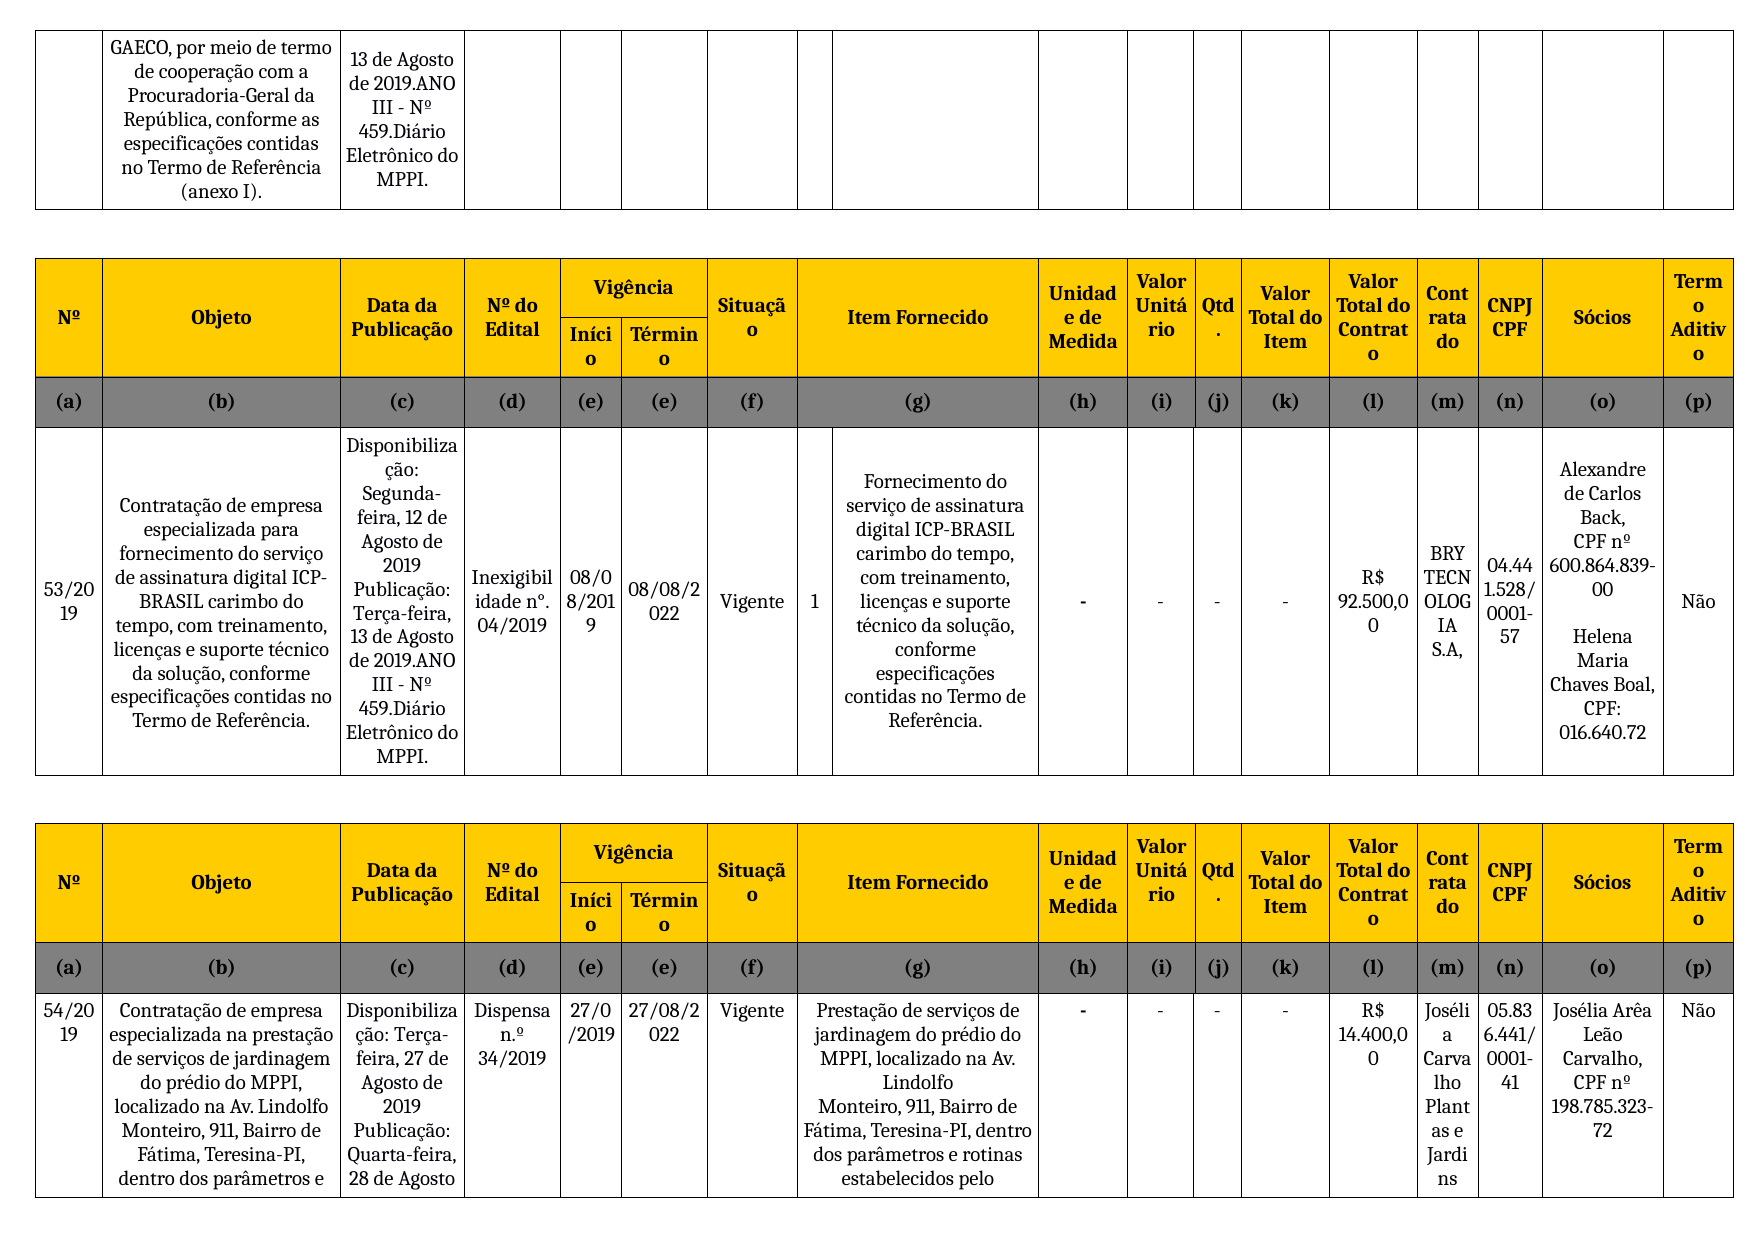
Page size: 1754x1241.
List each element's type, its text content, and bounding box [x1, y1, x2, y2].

table_cell (i) [1128, 378, 1195, 427]
table_cell (f) [708, 378, 797, 427]
table_cell (o) [1543, 943, 1663, 993]
table_header Termo Aditivo [1664, 259, 1733, 376]
table_header Contratado [1418, 824, 1478, 942]
table_cell (k) [1242, 378, 1329, 427]
table_header Nº do Edital [465, 824, 560, 942]
table_cell Contratação de empresa especializada na prestação de serviços de jardinagem do prédio do MPPI, localizado na Av. Lindolfo Monteiro, 911, Bairro de Fátima, Teresina-PI, dentro dos parâmetros e [103, 994, 340, 1196]
table_cell (d) [465, 378, 560, 427]
table_cell Término [622, 883, 707, 942]
table_cell Não [1664, 994, 1733, 1196]
table_cell - [1242, 428, 1329, 775]
table_cell [1543, 31, 1663, 209]
table_cell [798, 31, 832, 209]
table_cell (c) [341, 378, 464, 427]
table_header Unidade de Medida [1039, 259, 1127, 376]
table_header Situação [708, 259, 797, 376]
table_cell - [1039, 428, 1127, 775]
table_header Valor Total do Contrato [1330, 824, 1417, 942]
table_cell Término [622, 318, 707, 376]
table_cell [1330, 31, 1417, 209]
table_header Valor Unitário [1128, 259, 1195, 376]
table_cell Josélia Carvalho Plantas e Jardins [1418, 994, 1478, 1196]
table_cell 27/08/2022 [622, 994, 707, 1196]
table_cell - [1194, 994, 1241, 1196]
table_cell Dispensa n.º 34/2019 [465, 994, 560, 1196]
table_cell (k) [1242, 943, 1329, 993]
table_cell (g) [798, 378, 1038, 427]
table_header Nº do Edital [465, 259, 560, 376]
table_cell (g) [798, 943, 1038, 993]
table_header Situação [708, 824, 797, 942]
table_cell (l) [1330, 943, 1417, 993]
table_cell Contratação de empresa especializada para fornecimento do serviço de assinatura digital ICP-BRASIL carimbo do tempo, com treinamento, licenças e suporte técnico da solução, conforme especificações contidas no Termo de Referência. [103, 428, 340, 775]
table_cell [708, 31, 797, 209]
table_header Unidade de Medida [1039, 824, 1127, 942]
table_cell 53/2019 [36, 428, 102, 775]
table_cell - [1194, 428, 1241, 775]
table_cell 08/08/2022 [622, 428, 707, 775]
table_cell (j) [1196, 943, 1241, 993]
table_cell [1194, 31, 1241, 209]
table_cell (p) [1664, 378, 1733, 427]
table_cell Inexigibilidade n°. 04/2019 [465, 428, 560, 775]
table_cell (e) [622, 378, 707, 427]
table_cell (a) [36, 378, 102, 427]
table_cell BRY TECNOLOGIA S.A, [1418, 428, 1478, 775]
table_header Objeto [103, 824, 340, 942]
table_cell Disponibilização: Terça-feira, 27 de Agosto de 2019 Publicação: Quarta-feira, 28 de Agosto [341, 994, 464, 1196]
table_cell Não [1664, 428, 1733, 775]
table_header Sócios [1543, 259, 1663, 376]
table_cell [465, 31, 560, 209]
table_header Vigência [561, 824, 707, 882]
table_header Data da Publicação [341, 259, 464, 376]
table_cell [1039, 31, 1127, 209]
table_cell 13 de Agosto de 2019.ANO III - Nº 459.Diário Eletrônico do MPPI. [341, 31, 464, 209]
table_cell (n) [1479, 943, 1542, 993]
table_cell [622, 31, 707, 209]
table_cell (o) [1543, 378, 1663, 427]
table_cell [833, 31, 1038, 209]
table_cell (e) [561, 943, 621, 993]
table_cell Alexandre de Carlos Back, CPF nº 600.864.839-00 Helena Maria Chaves Boal, CPF: 016.640.72 [1543, 428, 1663, 775]
table_cell [1418, 31, 1478, 209]
table_header Vigência [561, 259, 707, 317]
table_cell [1664, 31, 1733, 209]
table_header Item Fornecido [798, 259, 1038, 376]
table_cell GAECO, por meio de termo de cooperação com a Procuradoria-Geral da República, conforme as especificações contidas no Termo de Referência (anexo I). [103, 31, 340, 209]
table_cell (m) [1418, 378, 1478, 427]
table_cell 27/0/2019 [561, 994, 621, 1196]
table_header Sócios [1543, 824, 1663, 942]
table_header Termo Aditivo [1664, 824, 1733, 942]
table_cell Fornecimento do serviço de assinatura digital ICP-BRASIL carimbo do tempo, com treinamento, licenças e suporte técnico da solução, conforme especificações contidas no Termo de Referência. [833, 428, 1038, 775]
table_cell - [1128, 428, 1193, 775]
table_cell - [1242, 994, 1329, 1196]
table_cell Prestação de serviços de jardinagem do prédio do MPPI, localizado na Av. Lindolfo Monteiro, 911, Bairro de Fátima, Teresina-PI, dentro dos parâmetros e rotinas estabelecidos pelo [798, 994, 1038, 1196]
table_header Item Fornecido [798, 824, 1038, 942]
table_cell Vigente [708, 428, 797, 775]
table_cell (h) [1039, 943, 1127, 993]
table_cell (c) [341, 943, 464, 993]
table_cell 04.441.528/0001-57 [1479, 428, 1542, 775]
table_cell Josélia Arêa Leão Carvalho, CPF nº 198.785.323-72 [1543, 994, 1663, 1196]
table_cell 1 [798, 428, 832, 775]
table_cell (d) [465, 943, 560, 993]
table_cell Vigente [708, 994, 797, 1196]
table_cell R$ 92.500,00 [1330, 428, 1417, 775]
table_cell - [1039, 994, 1127, 1196]
table_header Valor Total do Item [1242, 259, 1329, 376]
table_header CNPJ CPF [1479, 824, 1542, 942]
table_header Qtd. [1196, 259, 1241, 376]
table_header Valor Total do Item [1242, 824, 1329, 942]
table_header Nº [36, 824, 102, 942]
table_cell 54/2019 [36, 994, 102, 1196]
table_cell (l) [1330, 378, 1417, 427]
table_cell 05.836.441/0001-41 [1479, 994, 1542, 1196]
table_cell (e) [622, 943, 707, 993]
table_cell (i) [1128, 943, 1195, 993]
table_cell R$ 14.400,00 [1330, 994, 1417, 1196]
table_header Qtd. [1196, 824, 1241, 942]
table_cell (a) [36, 943, 102, 993]
table_cell [561, 31, 621, 209]
table_cell 08/08/2019 [561, 428, 621, 775]
table_header Contratado [1418, 259, 1478, 376]
table_cell (b) [103, 378, 340, 427]
table_header Valor Unitário [1128, 824, 1195, 942]
table_cell (n) [1479, 378, 1542, 427]
table_header CNPJ CPF [1479, 259, 1542, 376]
table_cell (b) [103, 943, 340, 993]
table_cell - [1128, 994, 1193, 1196]
table_cell [1128, 31, 1193, 209]
table_header Data da Publicação [341, 824, 464, 942]
table_cell Disponibilização: Segunda-feira, 12 de Agosto de 2019 Publicação: Terça-feira, 13 de Agosto de 2019.ANO III - Nº 459.Diário Eletrônico do MPPI. [341, 428, 464, 775]
table_cell [36, 31, 102, 209]
table_cell (m) [1418, 943, 1478, 993]
table_cell (j) [1196, 378, 1241, 427]
table_header Valor Total do Contrato [1330, 259, 1417, 376]
table_header Nº [36, 259, 102, 376]
table_cell [1242, 31, 1329, 209]
table_header Objeto [103, 259, 340, 376]
table_cell [1479, 31, 1542, 209]
table_cell (p) [1664, 943, 1733, 993]
table_cell (e) [561, 378, 621, 427]
table_cell Início [561, 883, 621, 942]
table_cell Início [561, 318, 621, 376]
table_cell (h) [1039, 378, 1127, 427]
table_cell (f) [708, 943, 797, 993]
